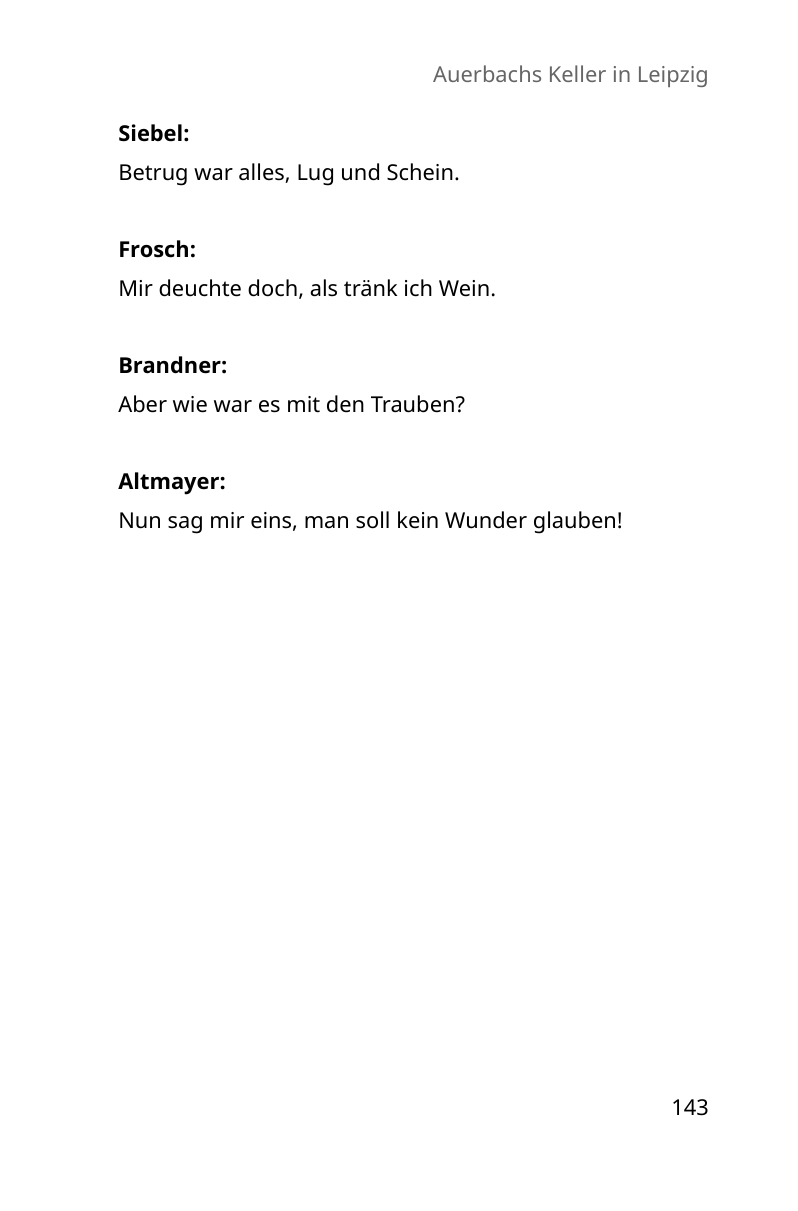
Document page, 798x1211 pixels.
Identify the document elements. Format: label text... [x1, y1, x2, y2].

text Brandner: Aber wie war es mit den Trauben? [118, 329, 709, 419]
text Frosch: Mir deuchte doch, als tränk ich Wein. [118, 213, 709, 303]
text Siebel: Betrug war alles, Lug und Schein. [118, 118, 709, 187]
text Altmayer: Nun sag mir eins, man soll kein Wunder glauben! [118, 445, 709, 534]
